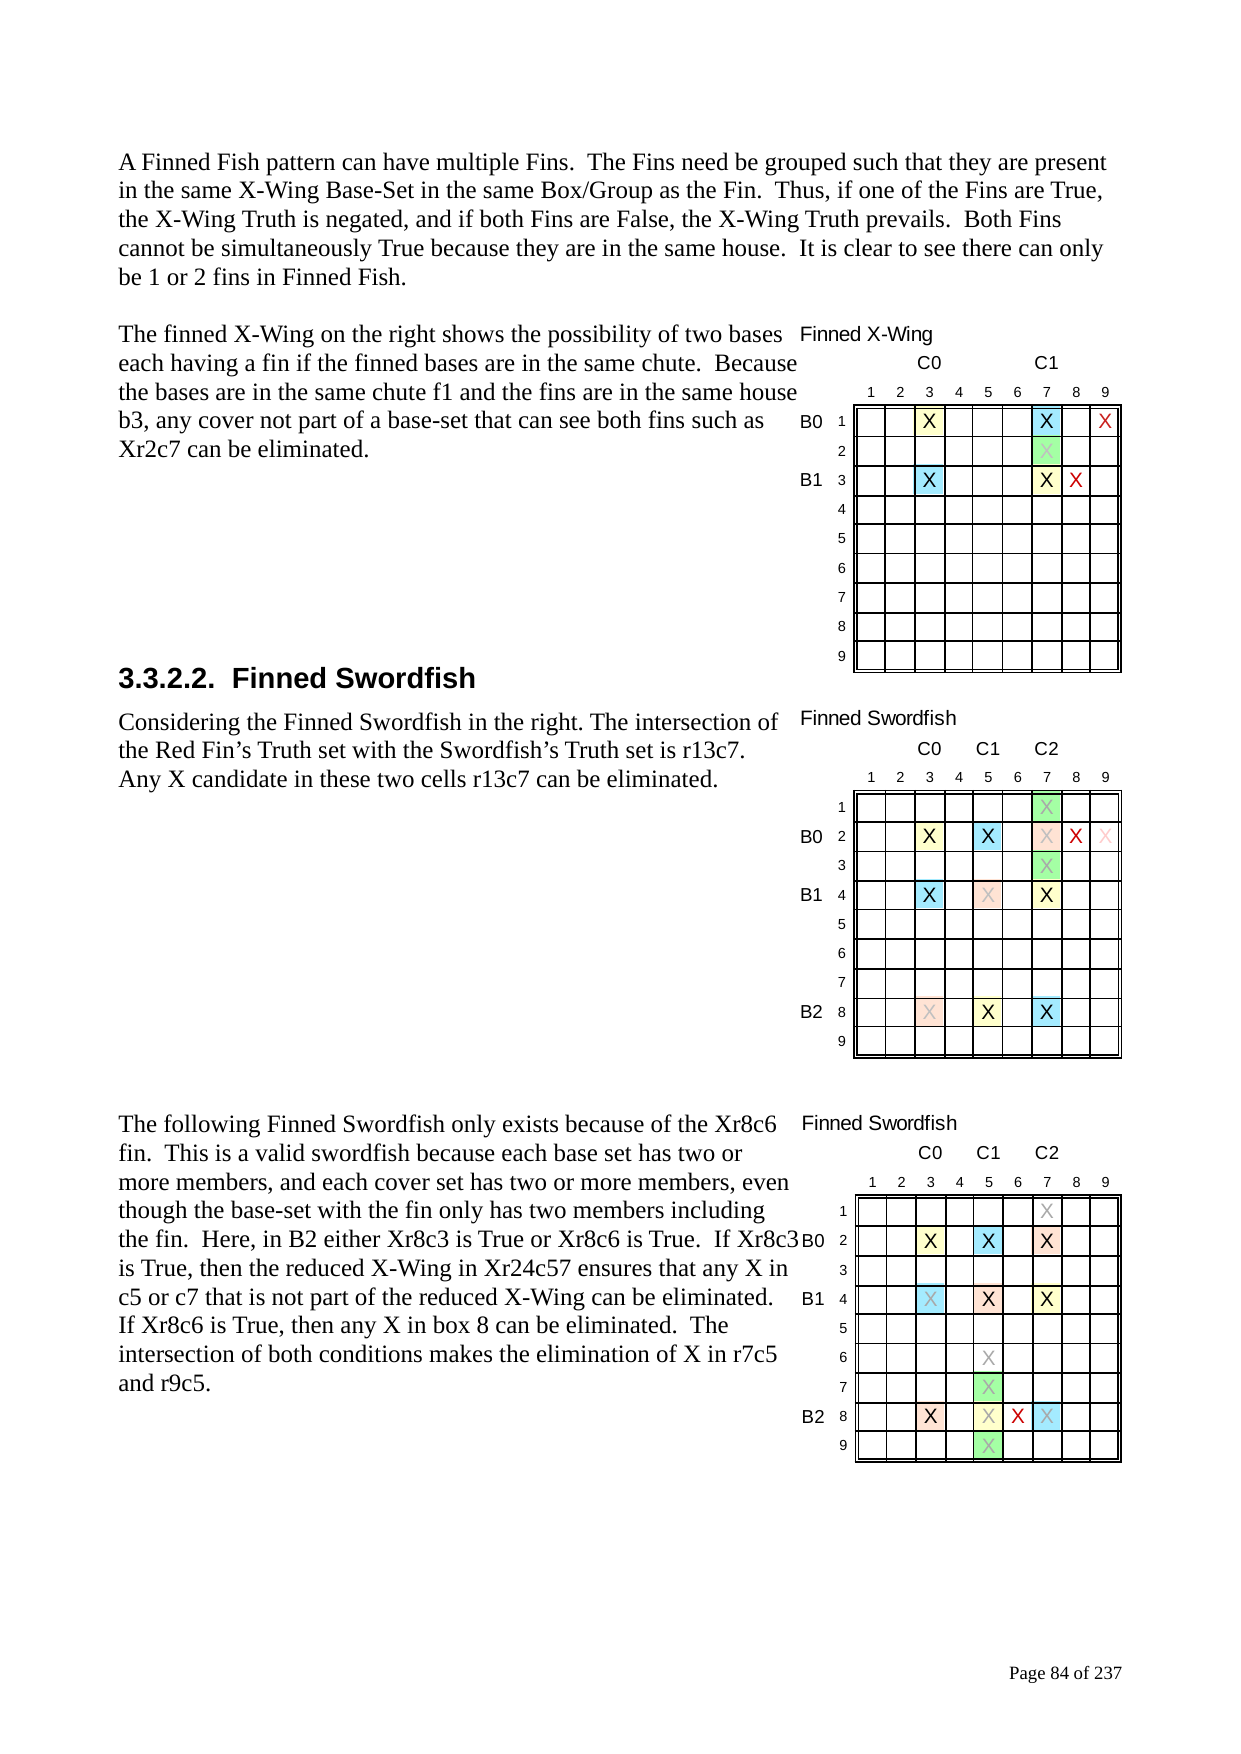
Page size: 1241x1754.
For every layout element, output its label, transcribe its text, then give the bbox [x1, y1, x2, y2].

text Considering the Finned Swordfish in the right. The intersection of the Red Fin’s Truth set with the Swordfish’s Truth set is r13c7. Any X candidate in these two cells r13c7 can be eliminated. [118, 707, 1122, 793]
subtitle Finned Swordfish [118, 661, 1122, 694]
text A Finned Fish pattern can have multiple Fins. The Fins need be grouped such that they are present in the same X-Wing Base-Set in the same Box/Group as the Fin. Thus, if one of the Fins are True, the X-Wing Truth is negated, and if both Fins are False, the X-Wing Truth prevails. Both Fins cannot be simultaneously True because they are in the same house. It is clear to see there can only be 1 or 2 fins in Finned Fish. [118, 147, 1122, 291]
text The finned X-Wing on the right shows the possibility of two bases each having a fin if the finned bases are in the same chute. Because the bases are in the same chute f1 and the fins are in the same house b3, any cover not part of a base-set that can see both fins such as Xr2c7 can be eliminated. [118, 319, 1122, 463]
text The following Finned Swordfish only exists because of the Xr8c6 fin. This is a valid swordfish because each base set has two or more members, and each cover set has two or more members, even though the base-set with the fin only has two members including the fin. Here, in B2 either Xr8c3 is True or Xr8c6 is True. If Xr8c3 is True, then the reduced X-Wing in Xr24c57 ensures that any X in c5 or c7 that is not part of the reduced X-Wing can be eliminated. If Xr8c6 is True, then any X in box 8 can be eliminated. The intersection of both conditions makes the elimination of X in r7c5 and r9c5. [118, 1109, 1122, 1397]
